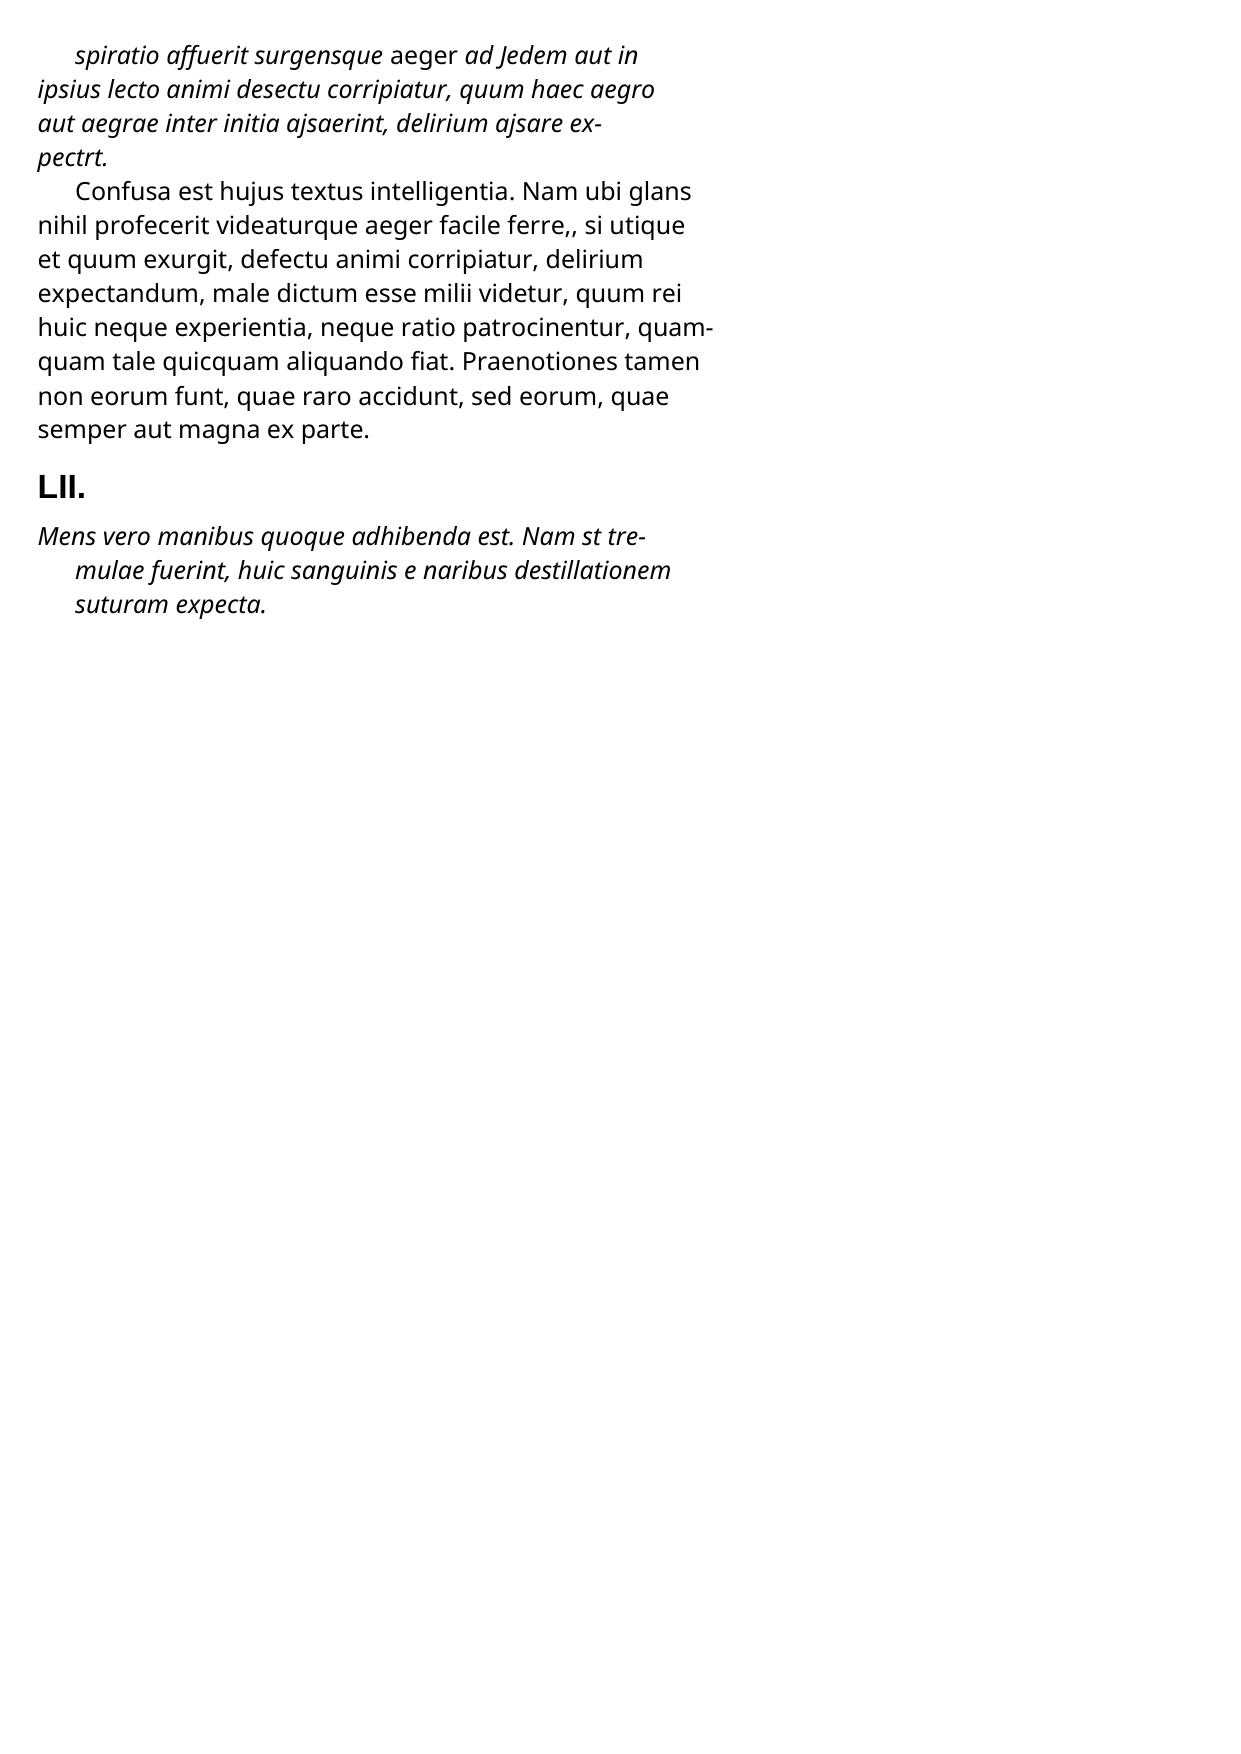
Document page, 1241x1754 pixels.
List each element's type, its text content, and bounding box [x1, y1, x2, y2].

text Confusa est hujus textus intelligentia. Nam ubi glans nihil profecerit videaturque aeger facile ferre,, si utique et quum exurgit, defectu animi corripiatur, delirium expectandum, male dictum esse milii videtur, quum rei huic neque experientia, neque ratio patrocinentur, quam- quam tale quicquam aliquando fiat. Praenotiones tamen non eorum funt, quae raro accidunt, sed eorum, quae semper aut magna ex parte. [37, 174, 1203, 446]
subtitle LII. [37, 467, 1203, 506]
text spiratio affuerit surgensque aeger ad Jedem aut in ipsius lecto animi desectu corripiatur, quum haec aegro aut aegrae inter initia ajsaerint, delirium ajsare ex- pectrt. [37, 37, 1203, 174]
text Mens vero manibus quoque adhibenda est. Nam st tre- mulae fuerint, huic sanguinis e naribus destillationem suturam expecta. [37, 518, 1203, 620]
